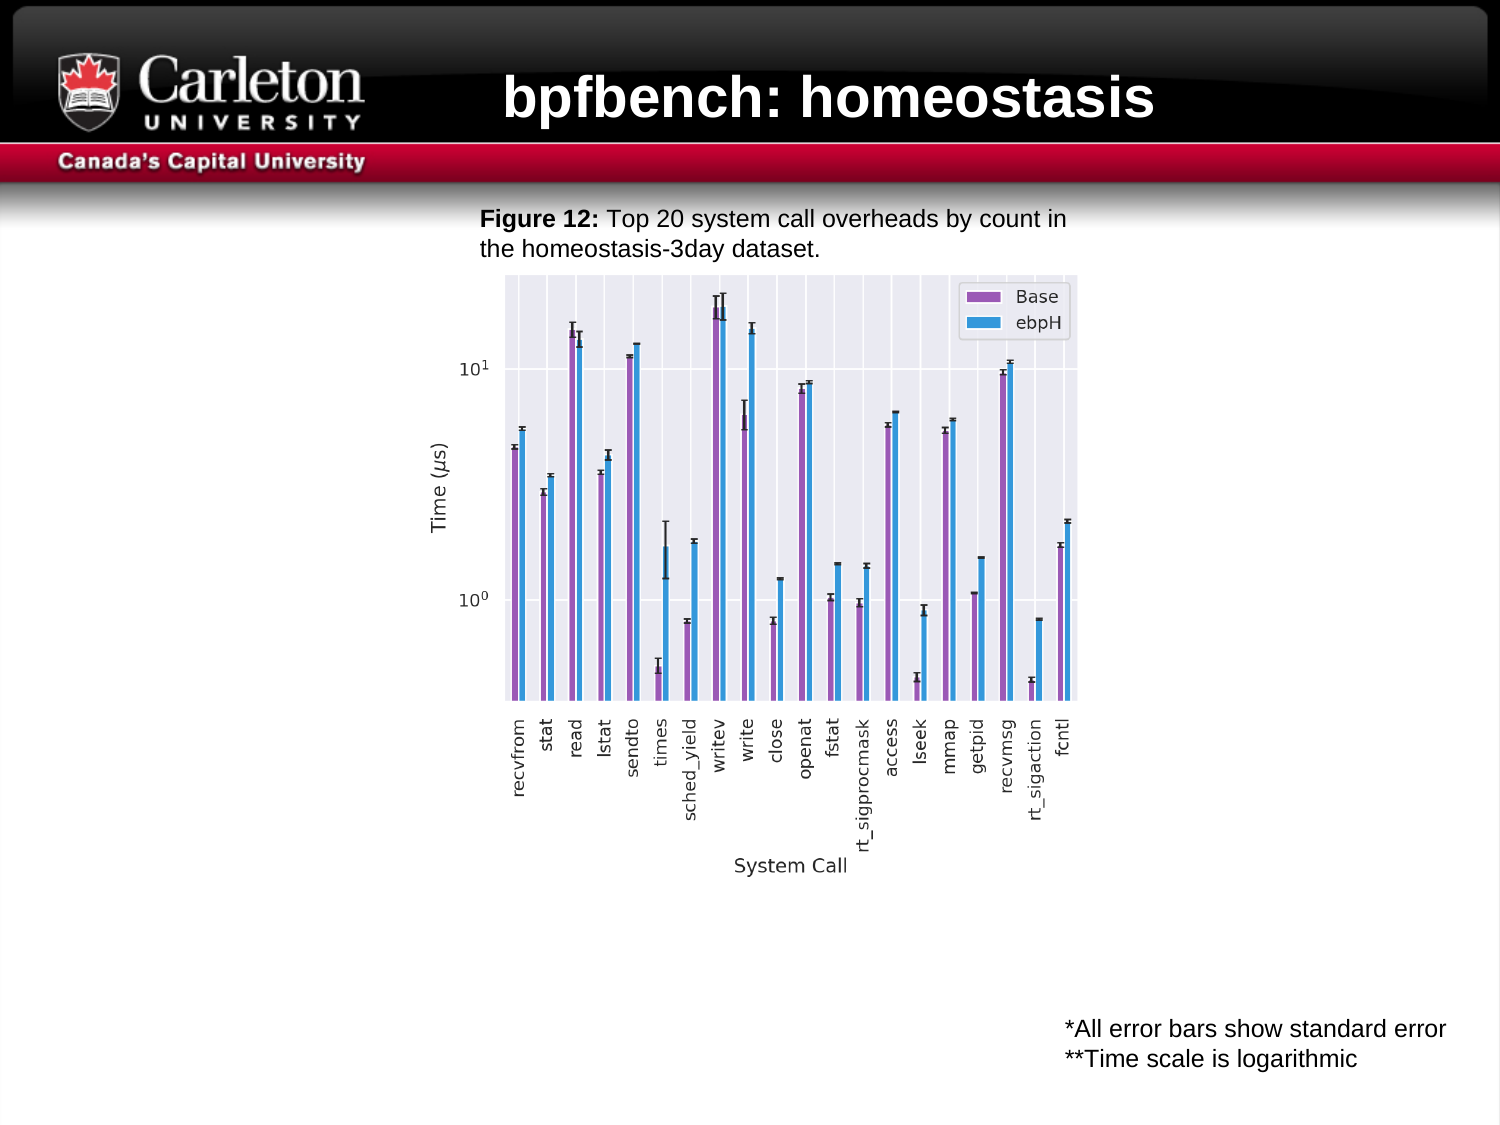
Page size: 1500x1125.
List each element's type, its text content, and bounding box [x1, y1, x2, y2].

text_box Figure 12: Top 20 system call overheads by count in the homeostasis-3day dataset. [465, 195, 1111, 271]
picture [0, 0, 1500, 1125]
title bpfbench: homeostasis [487, 37, 1438, 150]
text_box *All error bars show standard error **Time scale is logarithmic [1050, 1005, 1471, 1080]
